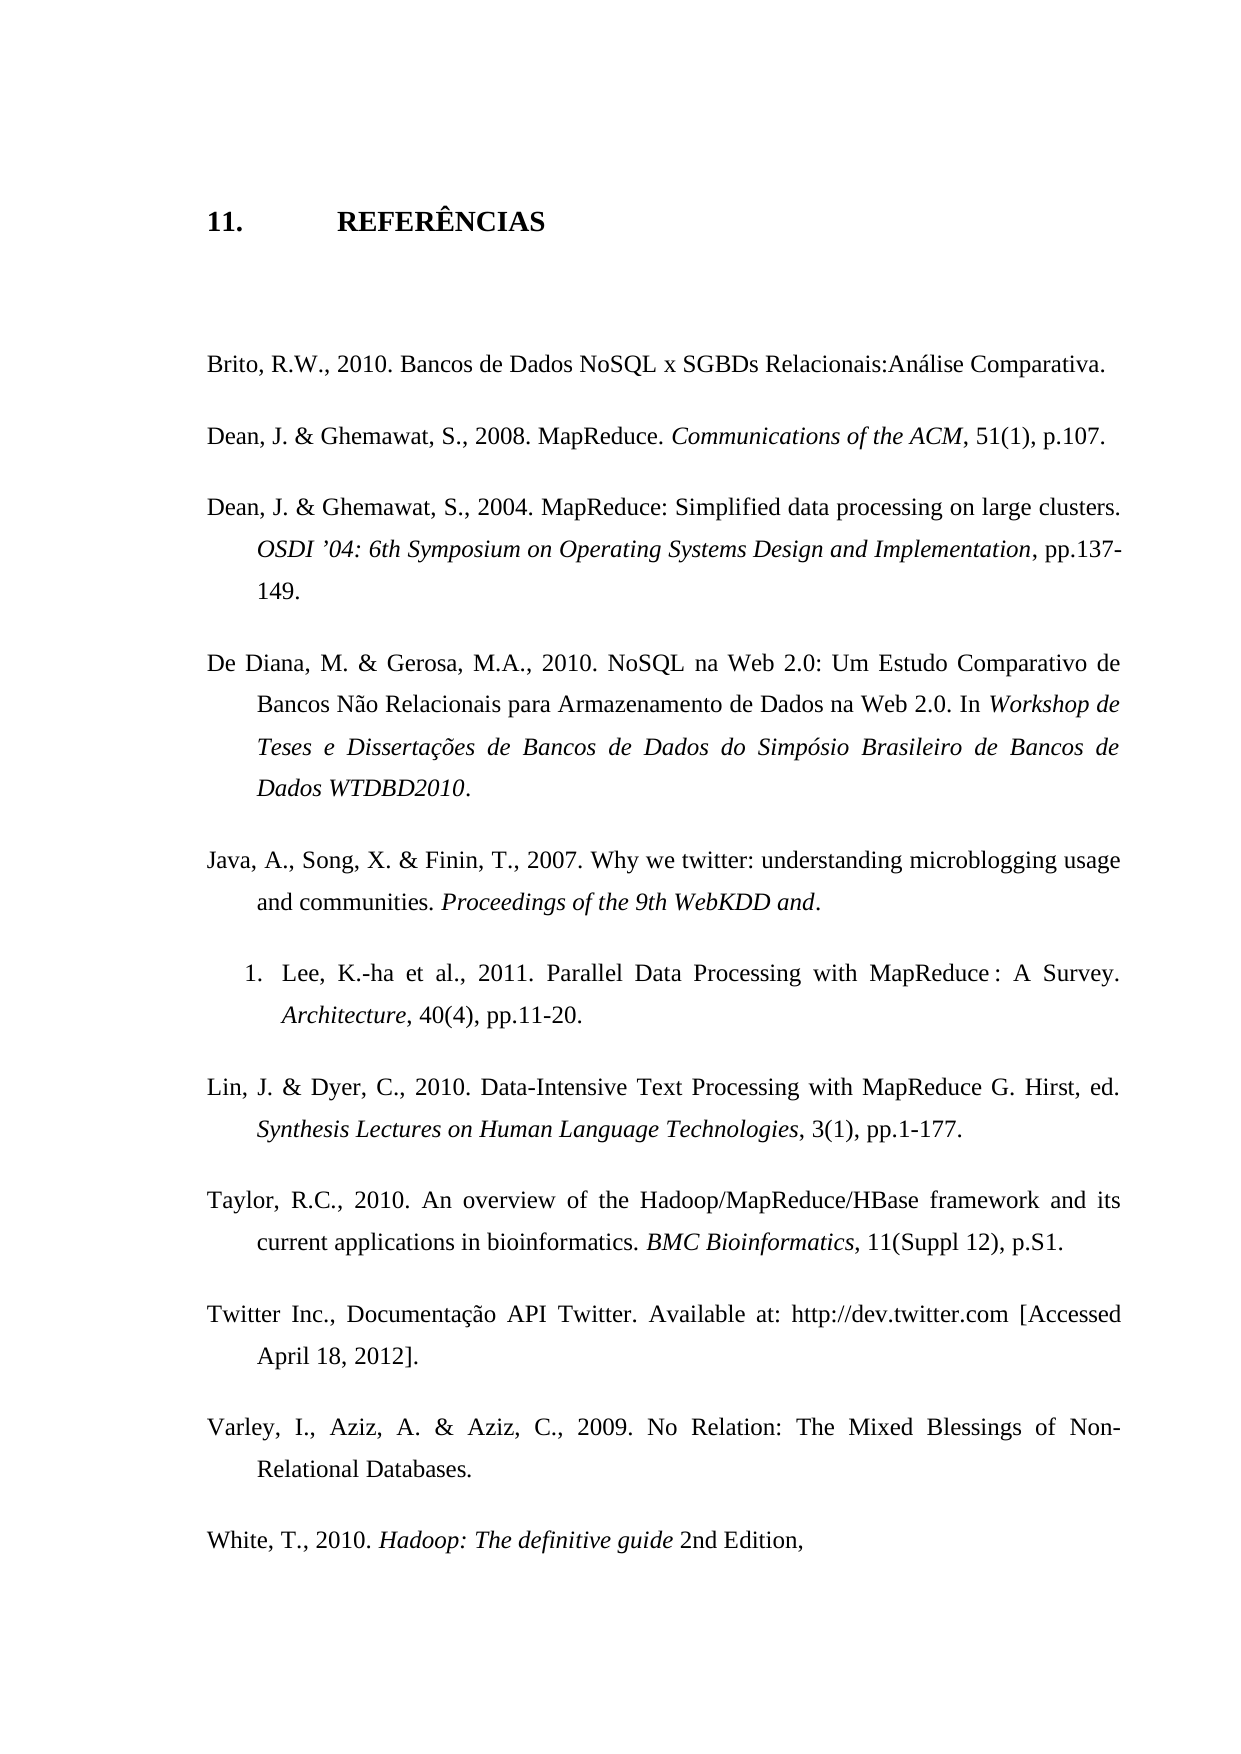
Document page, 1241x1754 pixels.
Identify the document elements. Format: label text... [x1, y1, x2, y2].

text Twitter Inc., Documentação API Twitter. Available at: http://dev.twitter.com [Accessed April 18, 2012]. [207, 1299, 1122, 1369]
text Dean, J. & Ghemawat, S., 2008. MapReduce. Communications of the ACM, 51(1), p.107. [207, 422, 1122, 449]
text Java, A., Song, X. & Finin, T., 2007. Why we twitter: understanding microblogging usage and communities. Proceedings of the 9th WebKDD and. [207, 846, 1122, 916]
text De Diana, M. & Gerosa, M.A., 2010. NoSQL na Web 2.0: Um Estudo Comparativo de Bancos Não Relacionais para Armazenamento de Dados na Web 2.0. In Workshop de Teses e Dissertações de Bancos de Dados do Simpósio Brasileiro de Bancos de Dados WTDBD2010. [207, 648, 1122, 802]
text Lin, J. & Dyer, C., 2010. Data-Intensive Text Processing with MapReduce G. Hirst, ed. Synthesis Lectures on Human Language Technologies, 3(1), pp.1-177. [207, 1073, 1122, 1143]
text Taylor, R.C., 2010. An overview of the Hadoop/MapReduce/HBase framework and its current applications in bioinformatics. BMC Bioinformatics, 11(Suppl 12), p.S1. [207, 1186, 1122, 1256]
list Lee, K.-ha et al., 2011. Parallel Data Processing with MapReduce : A Survey. Architecture, 40(4), pp.11-20. [244, 959, 1122, 1029]
subtitle REFERÊNCIAS [207, 205, 1122, 238]
text Dean, J. & Ghemawat, S., 2004. MapReduce: Simplified data processing on large clusters. OSDI ’04: 6th Symposium on Operating Systems Design and Implementation, pp.137-149. [207, 493, 1122, 605]
text Varley, I., Aziz, A. & Aziz, C., 2009. No Relation: The Mixed Blessings of Non-Relational Databases. [207, 1413, 1122, 1483]
text White, T., 2010. Hadoop: The definitive guide 2nd Edition, [207, 1526, 1122, 1554]
text Brito, R.W., 2010. Bancos de Dados NoSQL x SGBDs Relacionais:Análise Comparativa. [207, 350, 1122, 378]
